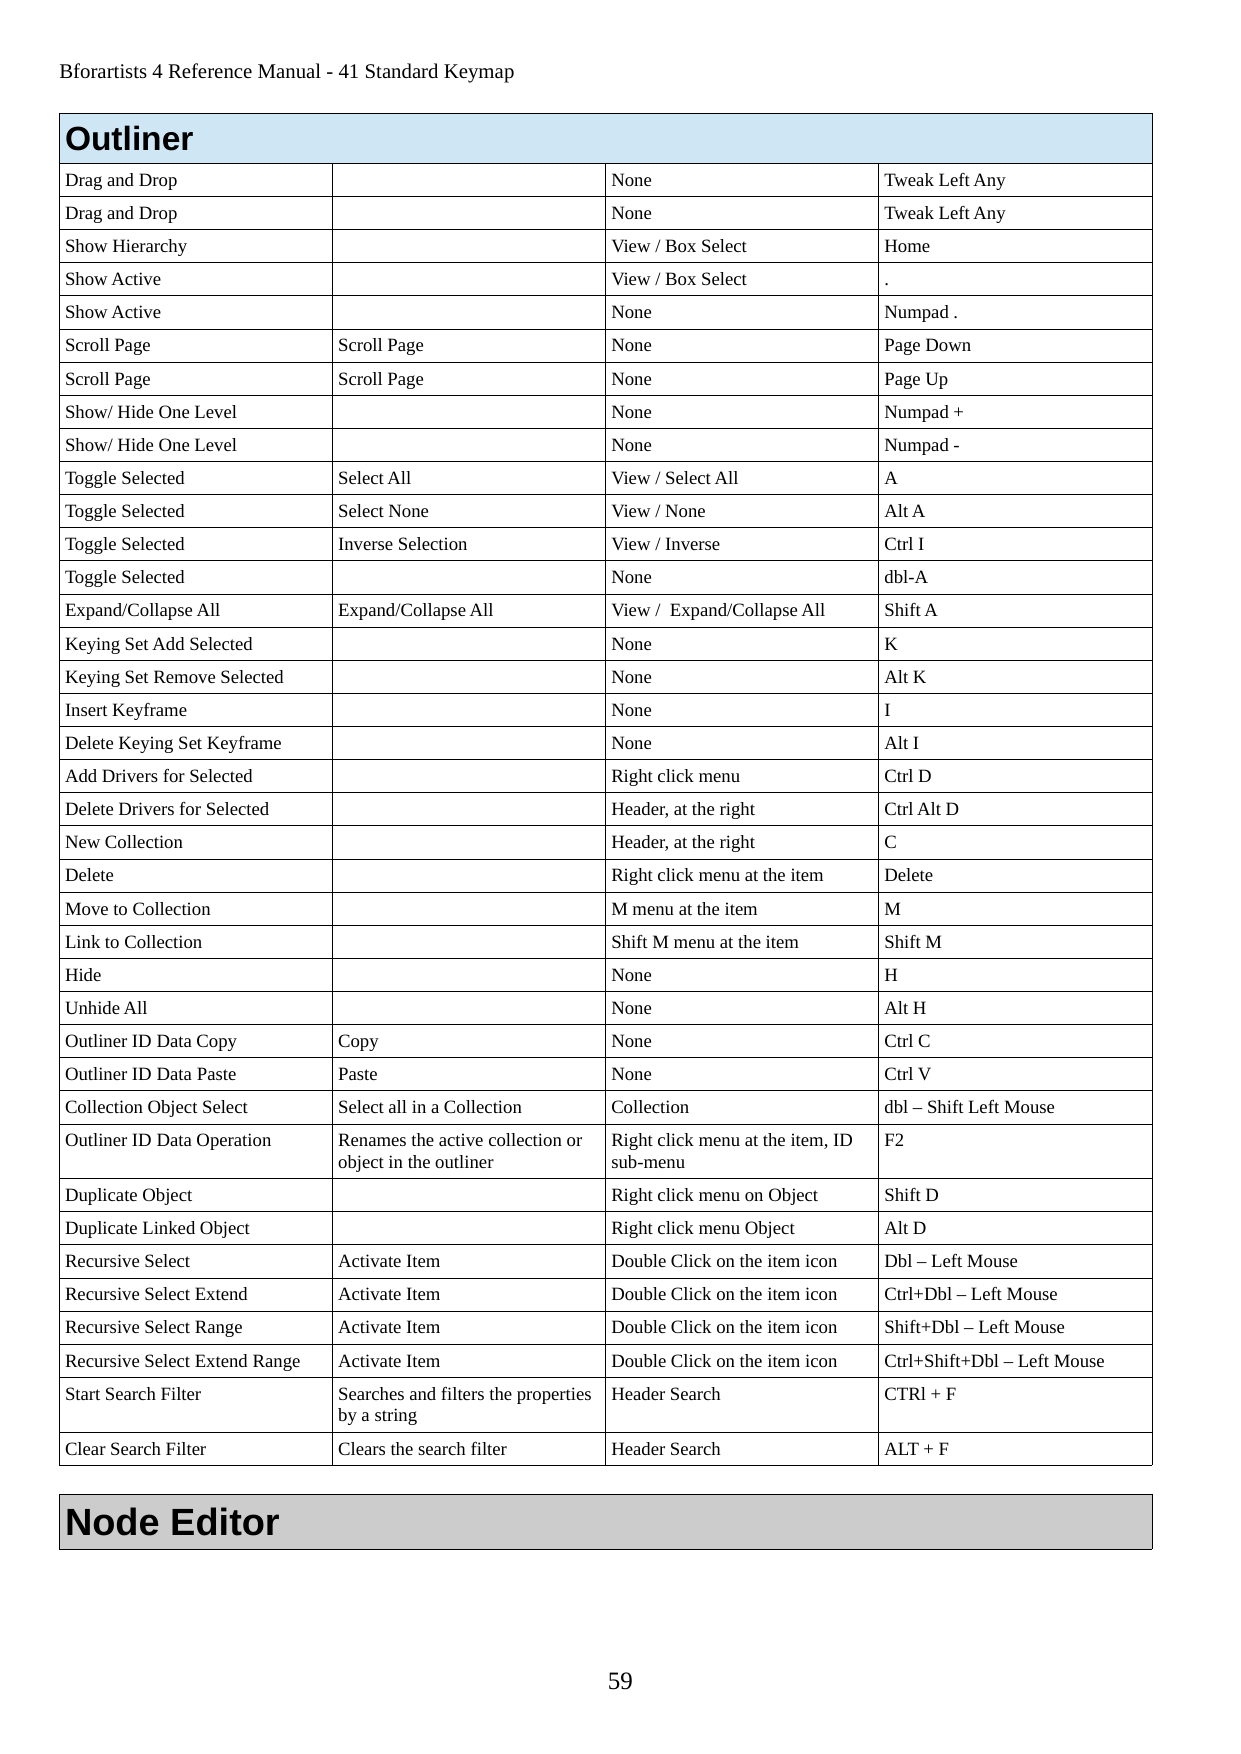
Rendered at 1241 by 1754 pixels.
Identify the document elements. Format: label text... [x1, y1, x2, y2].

table_cell None [606, 429, 878, 461]
table_cell K [879, 628, 1152, 660]
table_cell [333, 1179, 605, 1211]
table_cell Double Click on the item icon [606, 1312, 878, 1344]
table_cell Clears the search filter [333, 1433, 605, 1465]
table_cell Header Search [606, 1378, 878, 1432]
table_cell dbl-A [879, 561, 1152, 593]
table_cell Scroll Page [333, 363, 605, 395]
table_cell View / Inverse [606, 528, 878, 560]
table_cell Delete Keying Set Keyframe [60, 727, 332, 759]
table_cell Shift A [879, 595, 1152, 627]
table_cell None [606, 330, 878, 362]
table_cell Activate Item [333, 1245, 605, 1277]
table_cell View / Box Select [606, 263, 878, 295]
table_cell Show Hierarchy [60, 230, 332, 262]
table_cell Scroll Page [60, 363, 332, 395]
table_cell Page Up [879, 363, 1152, 395]
table_cell Duplicate Object [60, 1179, 332, 1211]
table_cell Shift M [879, 926, 1152, 958]
table_cell Alt D [879, 1212, 1152, 1244]
table_cell Activate Item [333, 1312, 605, 1344]
table_cell None [606, 363, 878, 395]
table_cell A [879, 462, 1152, 494]
table_cell Select All [333, 462, 605, 494]
table_cell Ctrl C [879, 1025, 1152, 1057]
table_cell [333, 959, 605, 991]
table_cell Move to Collection [60, 893, 332, 925]
table_cell None [606, 1058, 878, 1090]
table_cell [333, 1212, 605, 1244]
table_cell [333, 230, 605, 262]
table_cell Dbl – Left Mouse [879, 1245, 1152, 1277]
table_cell Numpad . [879, 296, 1152, 328]
table_cell Expand/Collapse All [60, 595, 332, 627]
table_cell Recursive Select Extend Range [60, 1345, 332, 1377]
table_cell [333, 396, 605, 428]
table_cell [333, 860, 605, 892]
table_header Node Editor [60, 1495, 1152, 1549]
table_cell C [879, 826, 1152, 858]
table_cell Delete [60, 860, 332, 892]
table_cell Scroll Page [333, 330, 605, 362]
table_cell None [606, 959, 878, 991]
table_cell Clear Search Filter [60, 1433, 332, 1465]
table_cell Toggle Selected [60, 528, 332, 560]
table_cell Collection [606, 1091, 878, 1123]
table_cell M menu at the item [606, 893, 878, 925]
table_cell View / None [606, 495, 878, 527]
table_cell Recursive Select Range [60, 1312, 332, 1344]
table_cell Alt H [879, 992, 1152, 1024]
table_cell Activate Item [333, 1279, 605, 1311]
table_cell Toggle Selected [60, 495, 332, 527]
table_cell Select None [333, 495, 605, 527]
table_cell Renames the active collection or object in the outliner [333, 1125, 605, 1178]
table_cell Numpad + [879, 396, 1152, 428]
table_cell Outliner ID Data Paste [60, 1058, 332, 1090]
table_cell Link to Collection [60, 926, 332, 958]
table_cell Header, at the right [606, 826, 878, 858]
table_cell None [606, 197, 878, 229]
table_cell . [879, 263, 1152, 295]
table_cell Ctrl+Dbl – Left Mouse [879, 1279, 1152, 1311]
table_cell Scroll Page [60, 330, 332, 362]
table_cell Shift+Dbl – Left Mouse [879, 1312, 1152, 1344]
table_cell Double Click on the item icon [606, 1245, 878, 1277]
table_cell Toggle Selected [60, 561, 332, 593]
table_cell Ctrl V [879, 1058, 1152, 1090]
table_cell [333, 793, 605, 825]
table_cell New Collection [60, 826, 332, 858]
table_cell View / Box Select [606, 230, 878, 262]
table_cell None [606, 296, 878, 328]
table_cell Unhide All [60, 992, 332, 1024]
table_cell Show/ Hide One Level [60, 429, 332, 461]
table_cell Recursive Select Extend [60, 1279, 332, 1311]
table_cell Ctrl+Shift+Dbl – Left Mouse [879, 1345, 1152, 1377]
table_cell Right click menu at the item [606, 860, 878, 892]
table_cell [333, 164, 605, 196]
table_cell None [606, 396, 878, 428]
table_cell Keying Set Remove Selected [60, 661, 332, 693]
table_cell Show/ Hide One Level [60, 396, 332, 428]
table_cell Add Drivers for Selected [60, 760, 332, 792]
table_cell [333, 296, 605, 328]
table_cell None [606, 1025, 878, 1057]
table_cell Paste [333, 1058, 605, 1090]
table_cell [333, 992, 605, 1024]
table_cell None [606, 694, 878, 726]
table_cell Alt K [879, 661, 1152, 693]
table_cell Right click menu on Object [606, 1179, 878, 1211]
table_cell dbl – Shift Left Mouse [879, 1091, 1152, 1123]
table_cell M [879, 893, 1152, 925]
table_cell None [606, 561, 878, 593]
table_cell [333, 628, 605, 660]
table_cell None [606, 992, 878, 1024]
table_cell [333, 893, 605, 925]
table_cell Double Click on the item icon [606, 1279, 878, 1311]
table_cell Home [879, 230, 1152, 262]
table_cell Alt A [879, 495, 1152, 527]
table_cell [333, 429, 605, 461]
table_header Outliner [60, 114, 1152, 163]
table_cell Tweak Left Any [879, 164, 1152, 196]
table_cell F2 [879, 1125, 1152, 1178]
table_cell Show Active [60, 263, 332, 295]
table_cell Inverse Selection [333, 528, 605, 560]
table_cell [333, 727, 605, 759]
table_cell None [606, 727, 878, 759]
table_cell CTRl + F [879, 1378, 1152, 1432]
table_cell Toggle Selected [60, 462, 332, 494]
table_cell [333, 760, 605, 792]
table_cell View / Select All [606, 462, 878, 494]
table_cell Right click menu at the item, ID sub-menu [606, 1125, 878, 1178]
table_cell Duplicate Linked Object [60, 1212, 332, 1244]
table_cell [333, 826, 605, 858]
table_cell None [606, 164, 878, 196]
table_cell Alt I [879, 727, 1152, 759]
table_cell [333, 263, 605, 295]
table_cell Delete [879, 860, 1152, 892]
table_cell None [606, 628, 878, 660]
table_cell Double Click on the item icon [606, 1345, 878, 1377]
table_cell Tweak Left Any [879, 197, 1152, 229]
table_cell Shift M menu at the item [606, 926, 878, 958]
table_cell Delete Drivers for Selected [60, 793, 332, 825]
table_cell Copy [333, 1025, 605, 1057]
table_cell Keying Set Add Selected [60, 628, 332, 660]
table_cell None [606, 661, 878, 693]
table_cell [333, 694, 605, 726]
table_cell Right click menu Object [606, 1212, 878, 1244]
table_cell Outliner ID Data Operation [60, 1125, 332, 1178]
table_cell Insert Keyframe [60, 694, 332, 726]
table_cell [333, 926, 605, 958]
table_cell Searches and filters the properties by a string [333, 1378, 605, 1432]
table_cell Numpad - [879, 429, 1152, 461]
table_cell Header Search [606, 1433, 878, 1465]
table_cell ALT + F [879, 1433, 1152, 1465]
table_cell Activate Item [333, 1345, 605, 1377]
table_cell [333, 561, 605, 593]
table_cell [333, 661, 605, 693]
table_cell Drag and Drop [60, 197, 332, 229]
table_cell Right click menu [606, 760, 878, 792]
table_cell Start Search Filter [60, 1378, 332, 1432]
table_cell Select all in a Collection [333, 1091, 605, 1123]
table_cell Page Down [879, 330, 1152, 362]
table_cell Header, at the right [606, 793, 878, 825]
table_cell Ctrl Alt D [879, 793, 1152, 825]
table_cell Hide [60, 959, 332, 991]
table_cell [333, 197, 605, 229]
table_cell Show Active [60, 296, 332, 328]
table_cell Shift D [879, 1179, 1152, 1211]
table_cell Outliner ID Data Copy [60, 1025, 332, 1057]
table_cell Drag and Drop [60, 164, 332, 196]
table_cell I [879, 694, 1152, 726]
table_cell Expand/Collapse All [333, 595, 605, 627]
table_cell Ctrl I [879, 528, 1152, 560]
table_cell H [879, 959, 1152, 991]
table_cell Recursive Select [60, 1245, 332, 1277]
table_cell Ctrl D [879, 760, 1152, 792]
table_cell View / Expand/Collapse All [606, 595, 878, 627]
table_cell Collection Object Select [60, 1091, 332, 1123]
